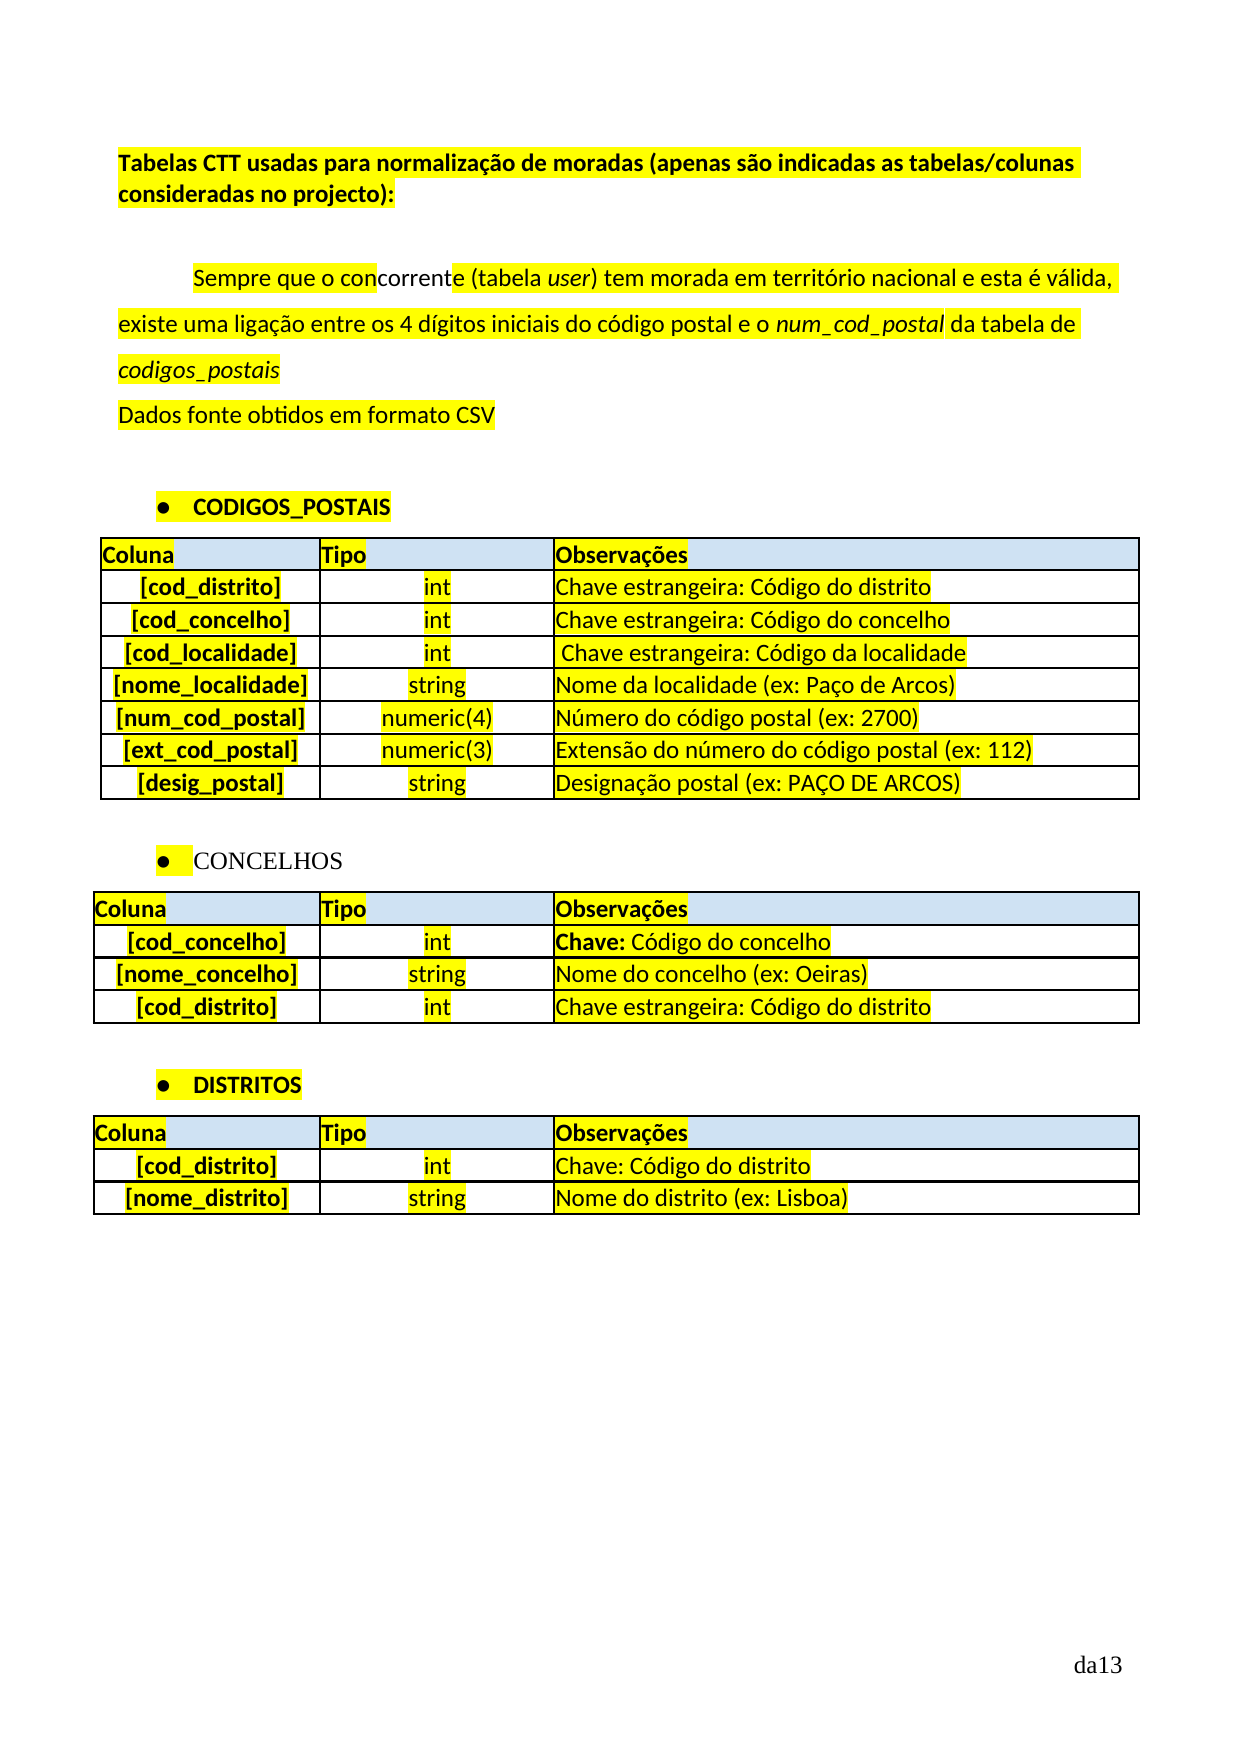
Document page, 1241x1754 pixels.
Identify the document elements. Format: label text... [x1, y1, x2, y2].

table_cell Chave: Código do concelho [555, 926, 1138, 956]
table_cell int [321, 1150, 553, 1180]
table_cell [ext_cod_postal] [102, 735, 319, 765]
table_cell Chave: Código do distrito [555, 1150, 1138, 1180]
table_cell Nome do concelho (ex: Oeiras) [555, 959, 1138, 989]
table_cell [cod_distrito] [95, 1150, 319, 1180]
table_cell int [321, 604, 553, 634]
table_cell [num_cod_postal] [102, 702, 319, 732]
table_cell string [321, 767, 553, 798]
table_cell string [321, 1183, 553, 1213]
table_header Observações [555, 539, 1138, 569]
table_cell Chave estrangeira: Código do distrito [555, 571, 1138, 602]
table_cell Chave estrangeira: Código do concelho [555, 604, 1138, 634]
table_header Coluna [102, 539, 319, 569]
table_cell [cod_distrito] [95, 991, 319, 1022]
table_cell [nome_localidade] [102, 669, 319, 700]
table_cell int [321, 926, 553, 956]
table_cell numeric(4) [321, 702, 553, 732]
table_cell [cod_concelho] [95, 926, 319, 956]
table_cell int [321, 991, 553, 1022]
table_cell Número do código postal (ex: 2700) [555, 702, 1138, 732]
table_header Tipo [321, 539, 553, 569]
table_cell int [321, 571, 553, 602]
list CONCELHOS [193, 845, 1122, 876]
subtitle Tabelas CTT usadas para normalização de moradas (apenas são indicadas as tabelas/colunas consideradas no projecto): [118, 147, 1122, 208]
table_cell Nome do distrito (ex: Lisboa) [555, 1183, 1138, 1213]
table_header Coluna [95, 1117, 319, 1148]
table_header Tipo [321, 893, 553, 924]
table_cell Designação postal (ex: PAÇO DE ARCOS) [555, 767, 1138, 798]
table_cell Extensão do número do código postal (ex: 112) [555, 735, 1138, 765]
table_cell Nome da localidade (ex: Paço de Arcos) [555, 669, 1138, 700]
table_cell [nome_concelho] [95, 959, 319, 989]
table_header Coluna [95, 893, 319, 924]
table_cell [cod_concelho] [102, 604, 319, 634]
table_header Tipo [321, 1117, 553, 1148]
list CODIGOS_POSTAIS [193, 491, 1122, 522]
table_header Observações [555, 893, 1138, 924]
table_cell [desig_postal] [102, 767, 319, 798]
text Sempre que o concorrente (tabela user) tem morada em território nacional e esta é válida, existe uma ligação entre os 4 dígitos iniciais do código postal e o num_cod_postal da tabela de codigos_postais [118, 262, 1122, 384]
table_cell numeric(3) [321, 735, 553, 765]
table_header Observações [555, 1117, 1138, 1148]
table_cell Chave estrangeira: Código da localidade [555, 637, 1138, 667]
table_cell int [321, 637, 553, 667]
text Dados fonte obtidos em formato CSV [118, 399, 1122, 430]
table_cell string [321, 959, 553, 989]
table_cell [nome_distrito] [95, 1183, 319, 1213]
table_cell [cod_distrito] [102, 571, 319, 602]
list DISTRITOS [193, 1069, 1122, 1100]
table_cell Chave estrangeira: Código do distrito [555, 991, 1138, 1022]
table_cell string [321, 669, 553, 700]
table_cell [cod_localidade] [102, 637, 319, 667]
